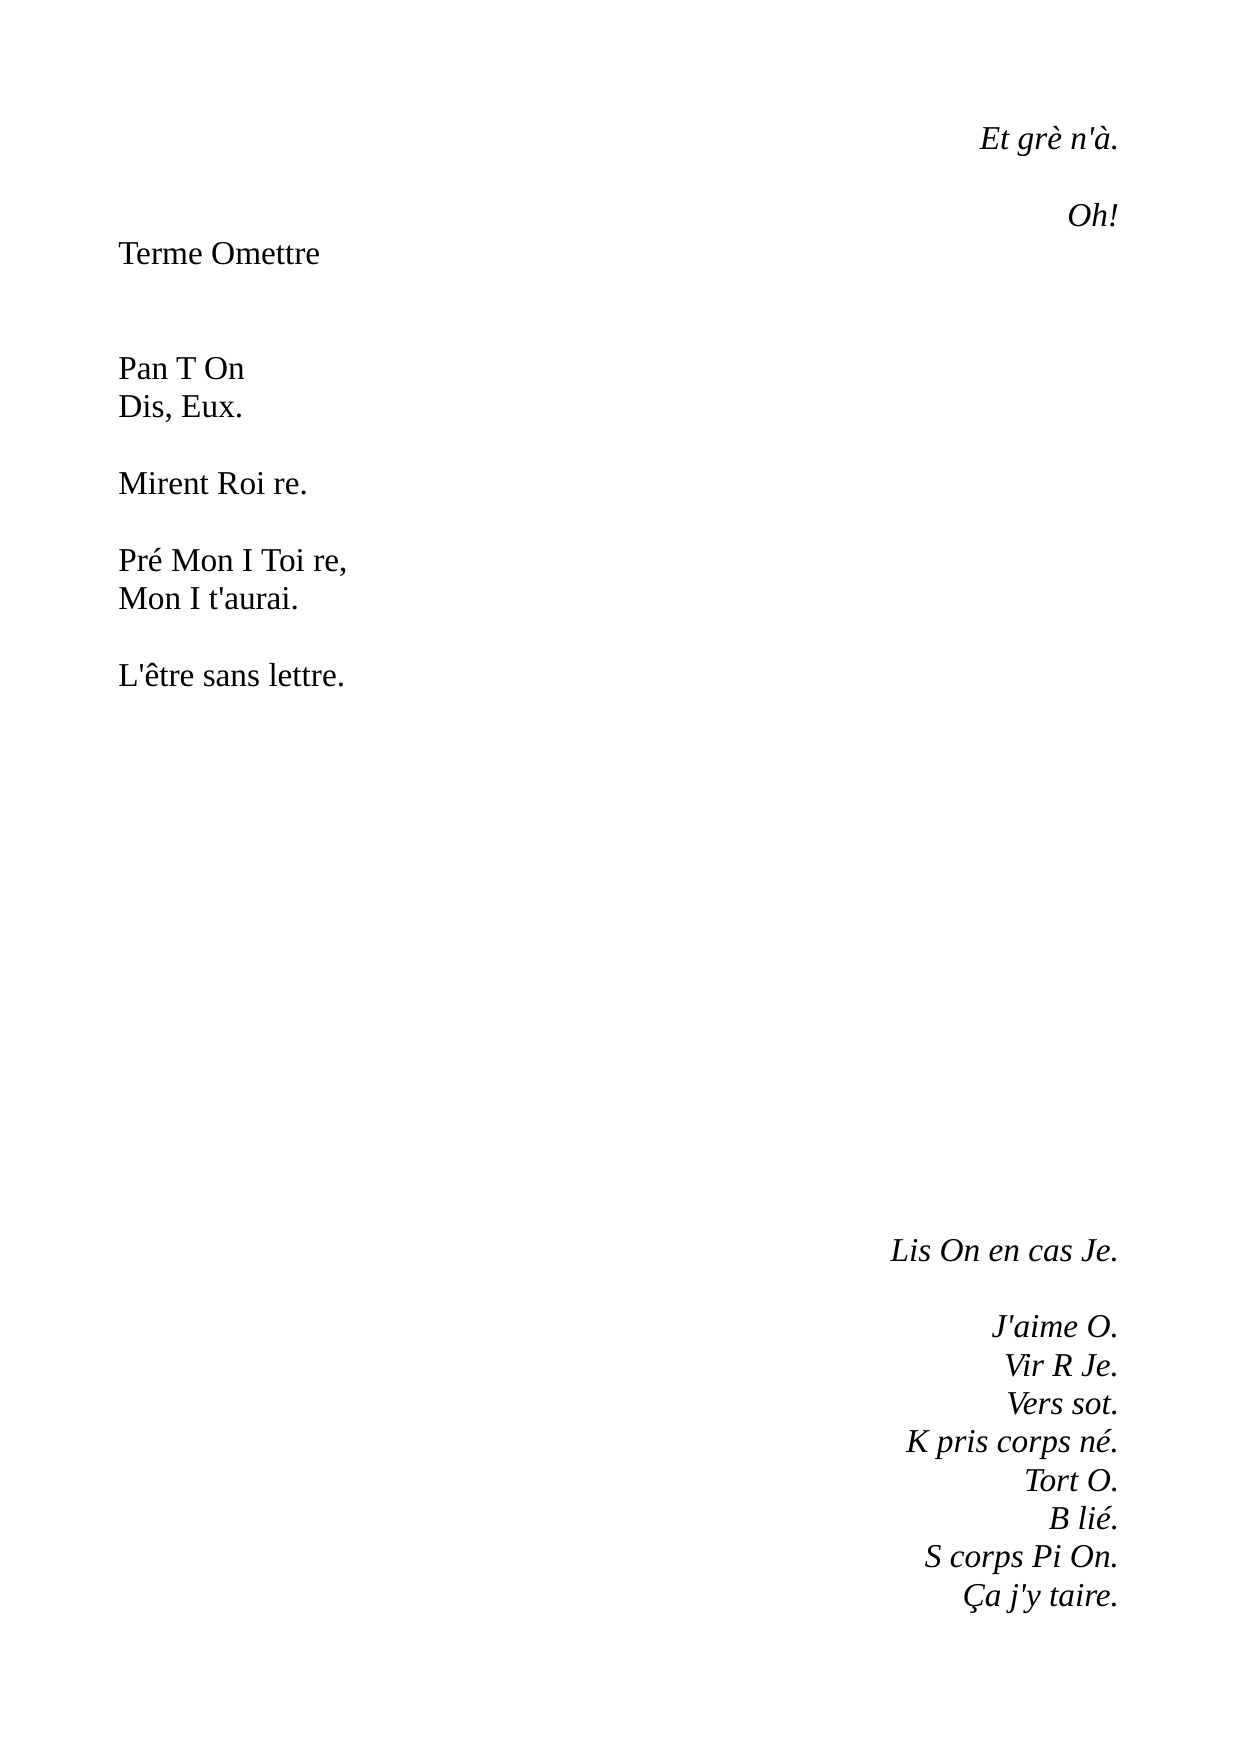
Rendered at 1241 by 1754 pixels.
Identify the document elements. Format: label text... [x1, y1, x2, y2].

text Pan T On [118, 348, 1122, 386]
text Tort O. [118, 1460, 1122, 1498]
text Vir R Je. [118, 1345, 1122, 1383]
text Pré Mon I Toi re, [118, 540, 1122, 578]
text S corps Pi On. [118, 1536, 1122, 1575]
text Dis, Eux. [118, 386, 1122, 425]
text Mirent Roi re. [118, 463, 1122, 501]
text Oh! [118, 195, 1122, 233]
text Et grè n'à. [118, 118, 1122, 156]
text B lié. [118, 1498, 1122, 1536]
text K pris corps né. [118, 1421, 1122, 1460]
text J'aime O. [118, 1306, 1122, 1345]
text Terme Omettre [118, 233, 1122, 271]
text Lis On en cas Je. [118, 1230, 1122, 1268]
text Vers sot. [118, 1383, 1122, 1421]
text Mon I t'aurai. [118, 578, 1122, 616]
text Ça j'y taire. [118, 1575, 1122, 1613]
text L'être sans lettre. [118, 655, 1122, 693]
